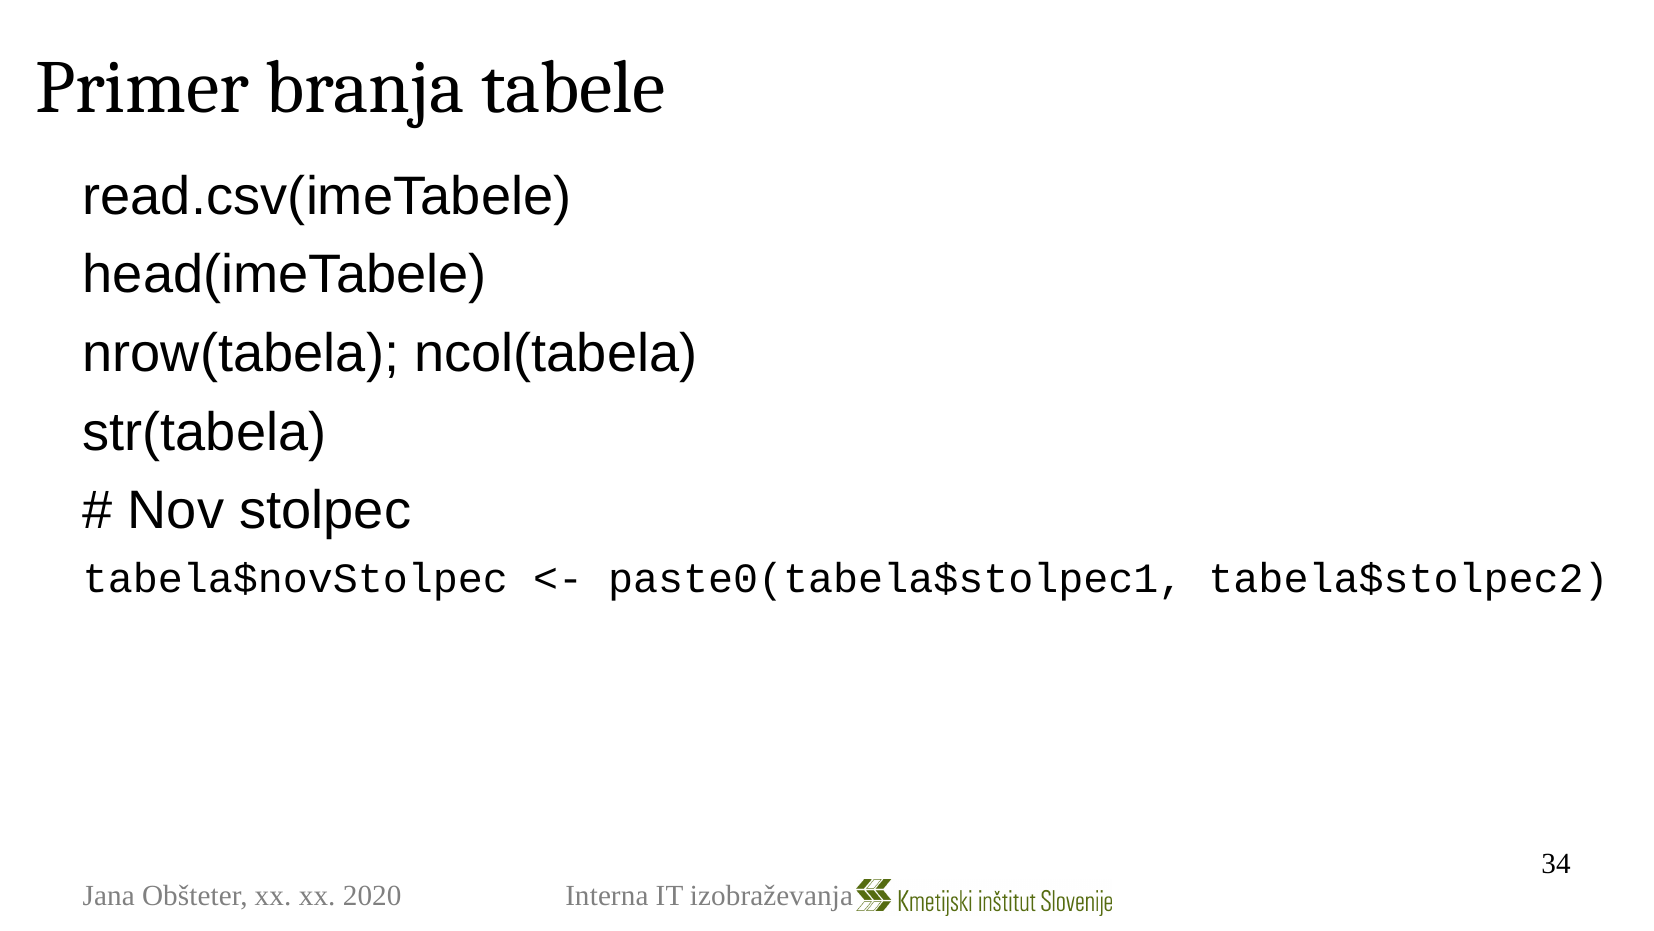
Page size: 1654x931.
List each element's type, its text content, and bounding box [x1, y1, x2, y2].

title Primer branja tabele [35, 21, 1524, 154]
picture [856, 879, 1112, 916]
list read.csv(imeTabele) head(imeTabele) nrow(tabela); ncol(tabela) str(tabela) # Nov stolpec tabela$novStolpec <- paste0(tabela$stolpec1, tabela$stolpec2) [82, 165, 1642, 827]
